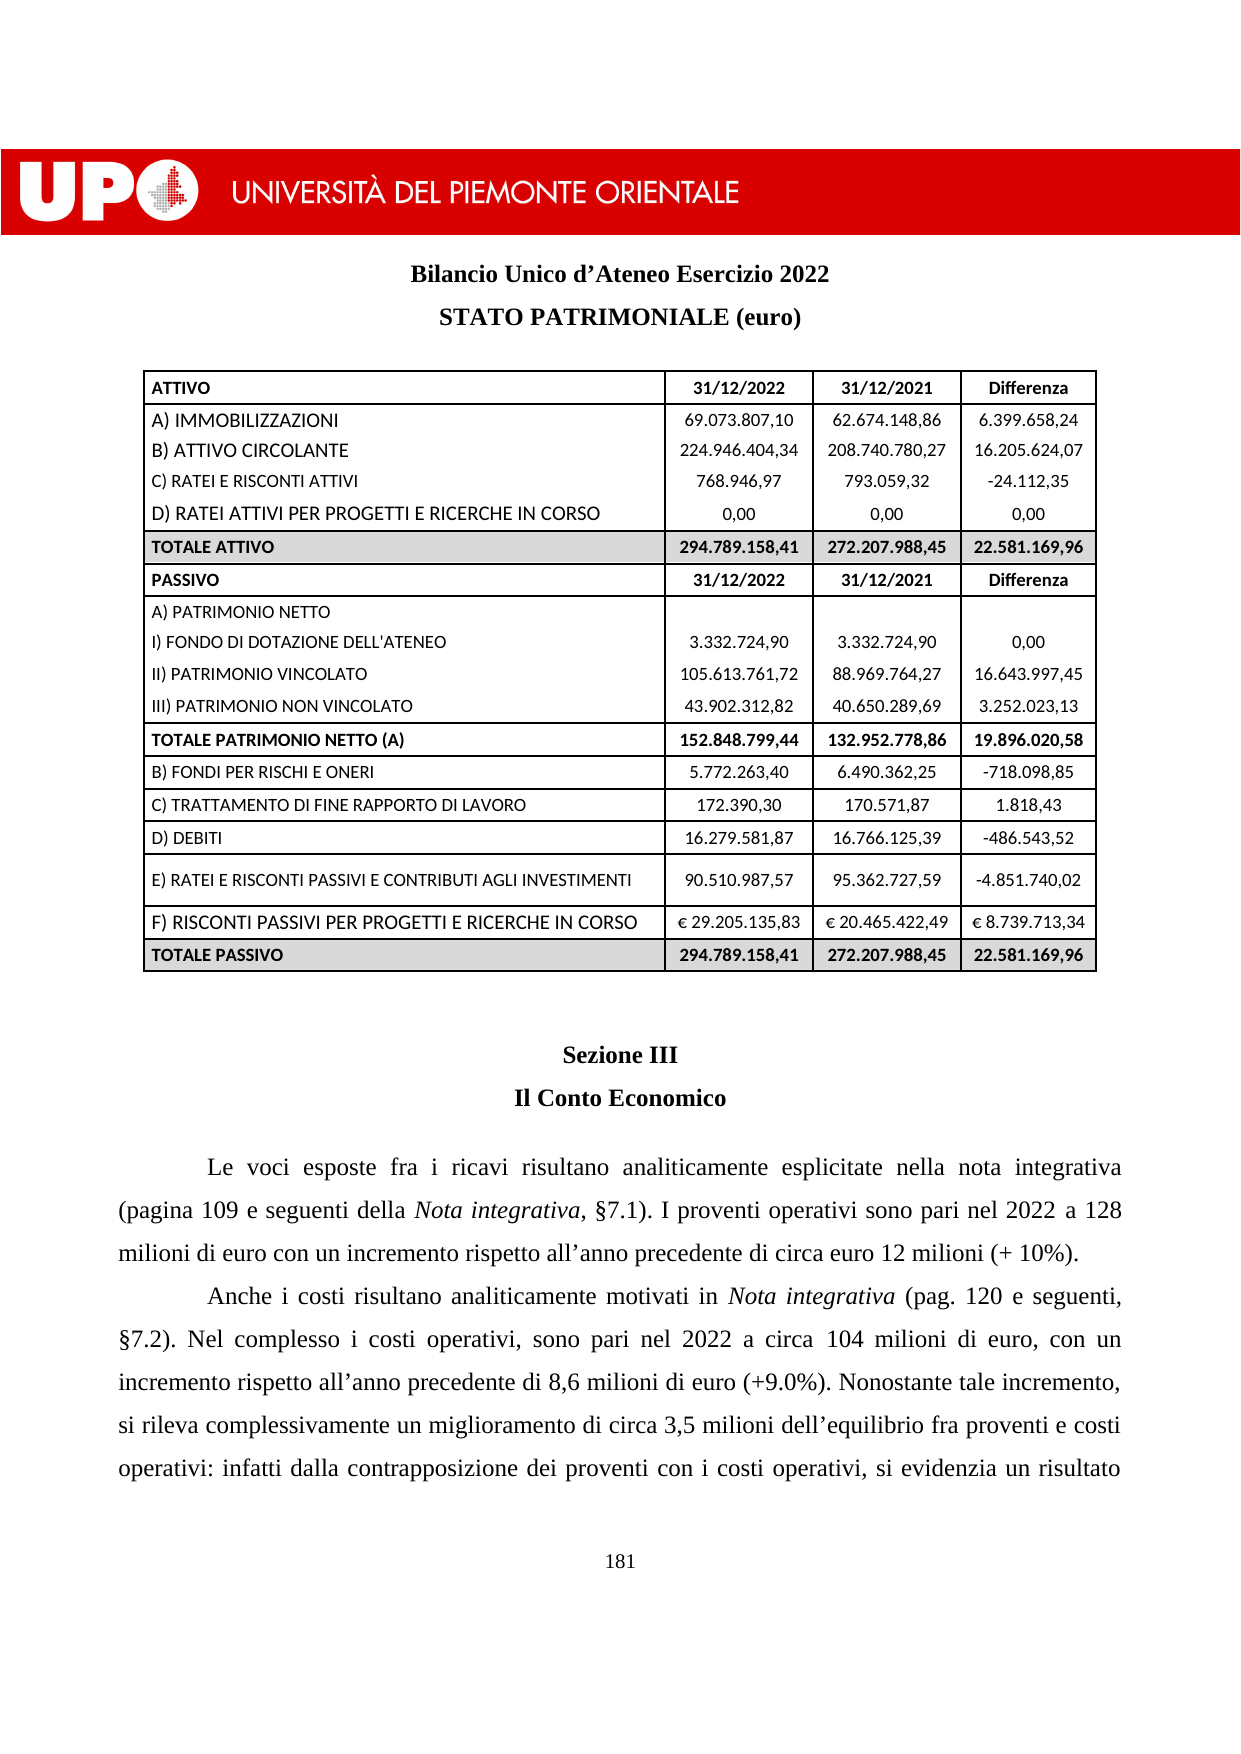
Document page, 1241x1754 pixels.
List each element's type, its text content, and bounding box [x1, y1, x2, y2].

table_cell 6.490.362,25 [814, 757, 960, 787]
table_cell 19.896.020,58 [962, 724, 1095, 754]
table_cell 0,00 [666, 497, 812, 529]
table_cell 0,00 [814, 497, 960, 529]
table_cell 16.766.125,39 [814, 822, 960, 853]
table_cell 294.789.158,41 [666, 940, 812, 970]
table_cell C) TRATTAMENTO DI FINE RAPPORTO DI LAVORO [145, 790, 664, 820]
table_cell -4.851.740,02 [962, 855, 1095, 904]
table_cell € 8.739.713,34 [962, 907, 1095, 937]
table_cell 16.205.624,07 [962, 434, 1095, 466]
table_cell TOTALE PATRIMONIO NETTO (A) [145, 724, 664, 754]
table_cell 170.571,87 [814, 790, 960, 820]
table_cell A) IMMOBILIZZAZIONI [145, 405, 664, 434]
table_cell 95.362.727,59 [814, 855, 960, 904]
table_cell 5.772.263,40 [666, 757, 812, 787]
table_cell Differenza [962, 565, 1095, 595]
table_header 31/12/2022 [666, 372, 812, 403]
table_cell 90.510.987,57 [666, 855, 812, 904]
table_cell E) RATEI E RISCONTI PASSIVI E CONTRIBUTI AGLI INVESTIMENTI [145, 855, 664, 904]
table_cell 22.581.169,96 [962, 940, 1095, 970]
table_cell 3.332.724,90 [814, 626, 960, 658]
table_cell 1.818,43 [962, 790, 1095, 820]
table_cell 272.207.988,45 [814, 940, 960, 970]
table_cell 88.969.764,27 [814, 658, 960, 689]
table_cell D) DEBITI [145, 822, 664, 853]
table_cell 172.390,30 [666, 790, 812, 820]
table_cell 0,00 [962, 626, 1095, 658]
table_cell 31/12/2021 [814, 565, 960, 595]
table_cell I) FONDO DI DOTAZIONE DELL'ATENEO [145, 626, 664, 658]
table_cell 224.946.404,34 [666, 434, 812, 466]
table_cell 132.952.778,86 [814, 724, 960, 754]
table_cell 69.073.807,10 [666, 405, 812, 434]
table_cell 3.252.023,13 [962, 689, 1095, 722]
table_cell PASSIVO [145, 565, 664, 595]
table_header 31/12/2021 [814, 372, 960, 403]
table_cell 43.902.312,82 [666, 689, 812, 722]
table_cell F) RISCONTI PASSIVI PER PROGETTI E RICERCHE IN CORSO [145, 907, 664, 937]
table_cell € 20.465.422,49 [814, 907, 960, 937]
table_cell 3.332.724,90 [666, 626, 812, 658]
table_cell II) PATRIMONIO VINCOLATO [145, 658, 664, 689]
table_cell 105.613.761,72 [666, 658, 812, 689]
subtitle Sezione III Il Conto Economico [118, 1040, 1122, 1112]
table_cell 6.399.658,24 [962, 405, 1095, 434]
table_cell 16.643.997,45 [962, 658, 1095, 689]
table_cell A) PATRIMONIO NETTO [145, 597, 664, 626]
table_cell [666, 597, 812, 626]
table_cell € 29.205.135,83 [666, 907, 812, 937]
table_cell -486.543,52 [962, 822, 1095, 853]
table_cell 40.650.289,69 [814, 689, 960, 722]
table_cell B) ATTIVO CIRCOLANTE [145, 434, 664, 466]
table_cell 793.059,32 [814, 466, 960, 497]
table_cell 272.207.988,45 [814, 532, 960, 562]
table_header Differenza [962, 372, 1095, 403]
table_cell TOTALE PASSIVO [145, 940, 664, 970]
table_cell 62.674.148,86 [814, 405, 960, 434]
table_header ATTIVO [145, 372, 664, 403]
table_cell 16.279.581,87 [666, 822, 812, 853]
table_cell 294.789.158,41 [666, 532, 812, 562]
table_cell -718.098,85 [962, 757, 1095, 787]
text Anche i costi risultano analiticamente motivati in Nota integrativa (pag. 120 e seguenti, §7.2). Nel complesso i costi operativi, sono pari nel 2022 a circa 104 milioni di euro, con un incremento rispetto all’anno precedente di 8,6 milioni di euro (+9.0%). Nonostante tale incremento, si rileva complessivamente un miglioramento di circa 3,5 milioni dell’equilibrio fra proventi e costi operativi: infatti dalla contrapposizione dei proventi con i costi operativi, si evidenzia un risultato [118, 1281, 1122, 1482]
table_cell B) FONDI PER RISCHI E ONERI [145, 757, 664, 787]
subtitle Bilancio Unico d’Ateneo Esercizio 2022 STATO PATRIMONIALE (euro) [118, 259, 1122, 331]
table_cell 208.740.780,27 [814, 434, 960, 466]
table_cell 31/12/2022 [666, 565, 812, 595]
table_cell 22.581.169,96 [962, 532, 1095, 562]
table_cell C) RATEI E RISCONTI ATTIVI [145, 466, 664, 497]
table_cell 0,00 [962, 497, 1095, 529]
table_cell 768.946,97 [666, 466, 812, 497]
table_cell III) PATRIMONIO NON VINCOLATO [145, 689, 664, 722]
table_cell 152.848.799,44 [666, 724, 812, 754]
table_cell -24.112,35 [962, 466, 1095, 497]
text Le voci esposte fra i ricavi risultano analiticamente esplicitate nella nota integrativa (pagina 109 e seguenti della Nota integrativa, §7.1). I proventi operativi sono pari nel 2022 a 128 milioni di euro con un incremento rispetto all’anno precedente di circa euro 12 milioni (+ 10%). [118, 1152, 1122, 1267]
table_cell [962, 597, 1095, 626]
table_cell TOTALE ATTIVO [145, 532, 664, 562]
table_cell D) RATEI ATTIVI PER PROGETTI E RICERCHE IN CORSO [145, 497, 664, 529]
table_cell [814, 597, 960, 626]
